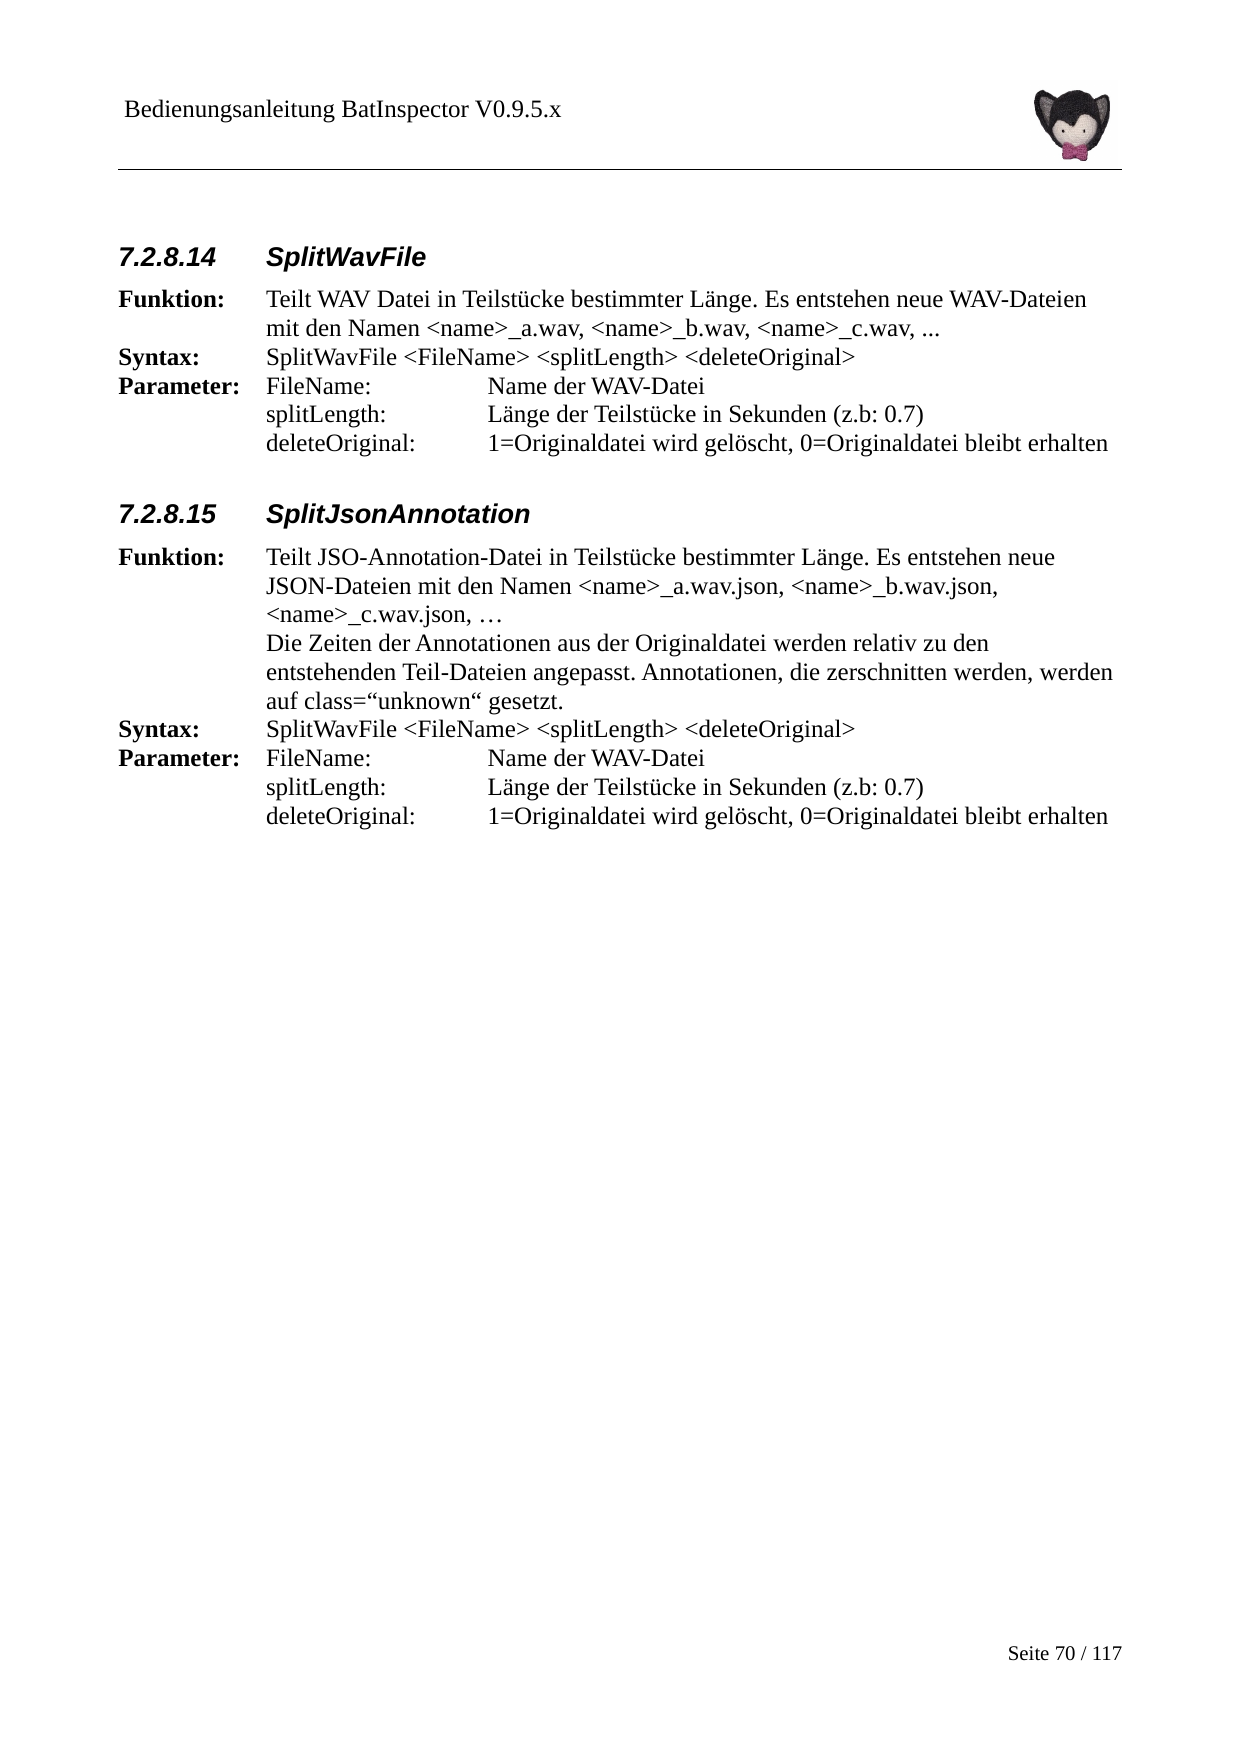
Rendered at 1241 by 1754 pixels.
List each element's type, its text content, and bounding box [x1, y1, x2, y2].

picture [1030, 80, 1119, 169]
text deleteOriginal: 1=Originaldatei wird gelöscht, 0=Originaldatei bleibt erhalten [266, 801, 1122, 829]
text Syntax: SplitWavFile <FileName> <splitLength> <deleteOriginal> [118, 342, 1122, 371]
text Parameter: FileName: Name der WAV-Datei [118, 371, 1122, 399]
text Funktion: Teilt JSO-Annotation-Datei in Teilstücke bestimmter Länge. Es entstehen neue JSON-Dateien mit den Namen <name>_a.wav.json, <name>_b.wav.json, <name>_c.wav.json, … Die Zeiten der Annotationen aus der Originaldatei werden relativ zu den entstehenden Teil-Dateien angepasst. Annotationen, die zerschnitten werden, werden auf class=“unknown“ gesetzt. [118, 542, 1122, 714]
subtitle SplitJsonAnnotation [118, 498, 1122, 529]
text splitLength: Länge der Teilstücke in Sekunden (z.b: 0.7) [266, 772, 1122, 801]
text deleteOriginal: 1=Originaldatei wird gelöscht, 0=Originaldatei bleibt erhalten [266, 428, 1122, 457]
text Syntax: SplitWavFile <FileName> <splitLength> <deleteOriginal> [118, 714, 1122, 743]
text splitLength: Länge der Teilstücke in Sekunden (z.b: 0.7) [266, 399, 1122, 428]
subtitle SplitWavFile [118, 241, 1122, 272]
text Parameter: FileName: Name der WAV-Datei [118, 743, 1122, 772]
text Funktion: Teilt WAV Datei in Teilstücke bestimmter Länge. Es entstehen neue WAV-Dateien mit den Namen <name>_a.wav, <name>_b.wav, <name>_c.wav, ... [118, 284, 1122, 342]
